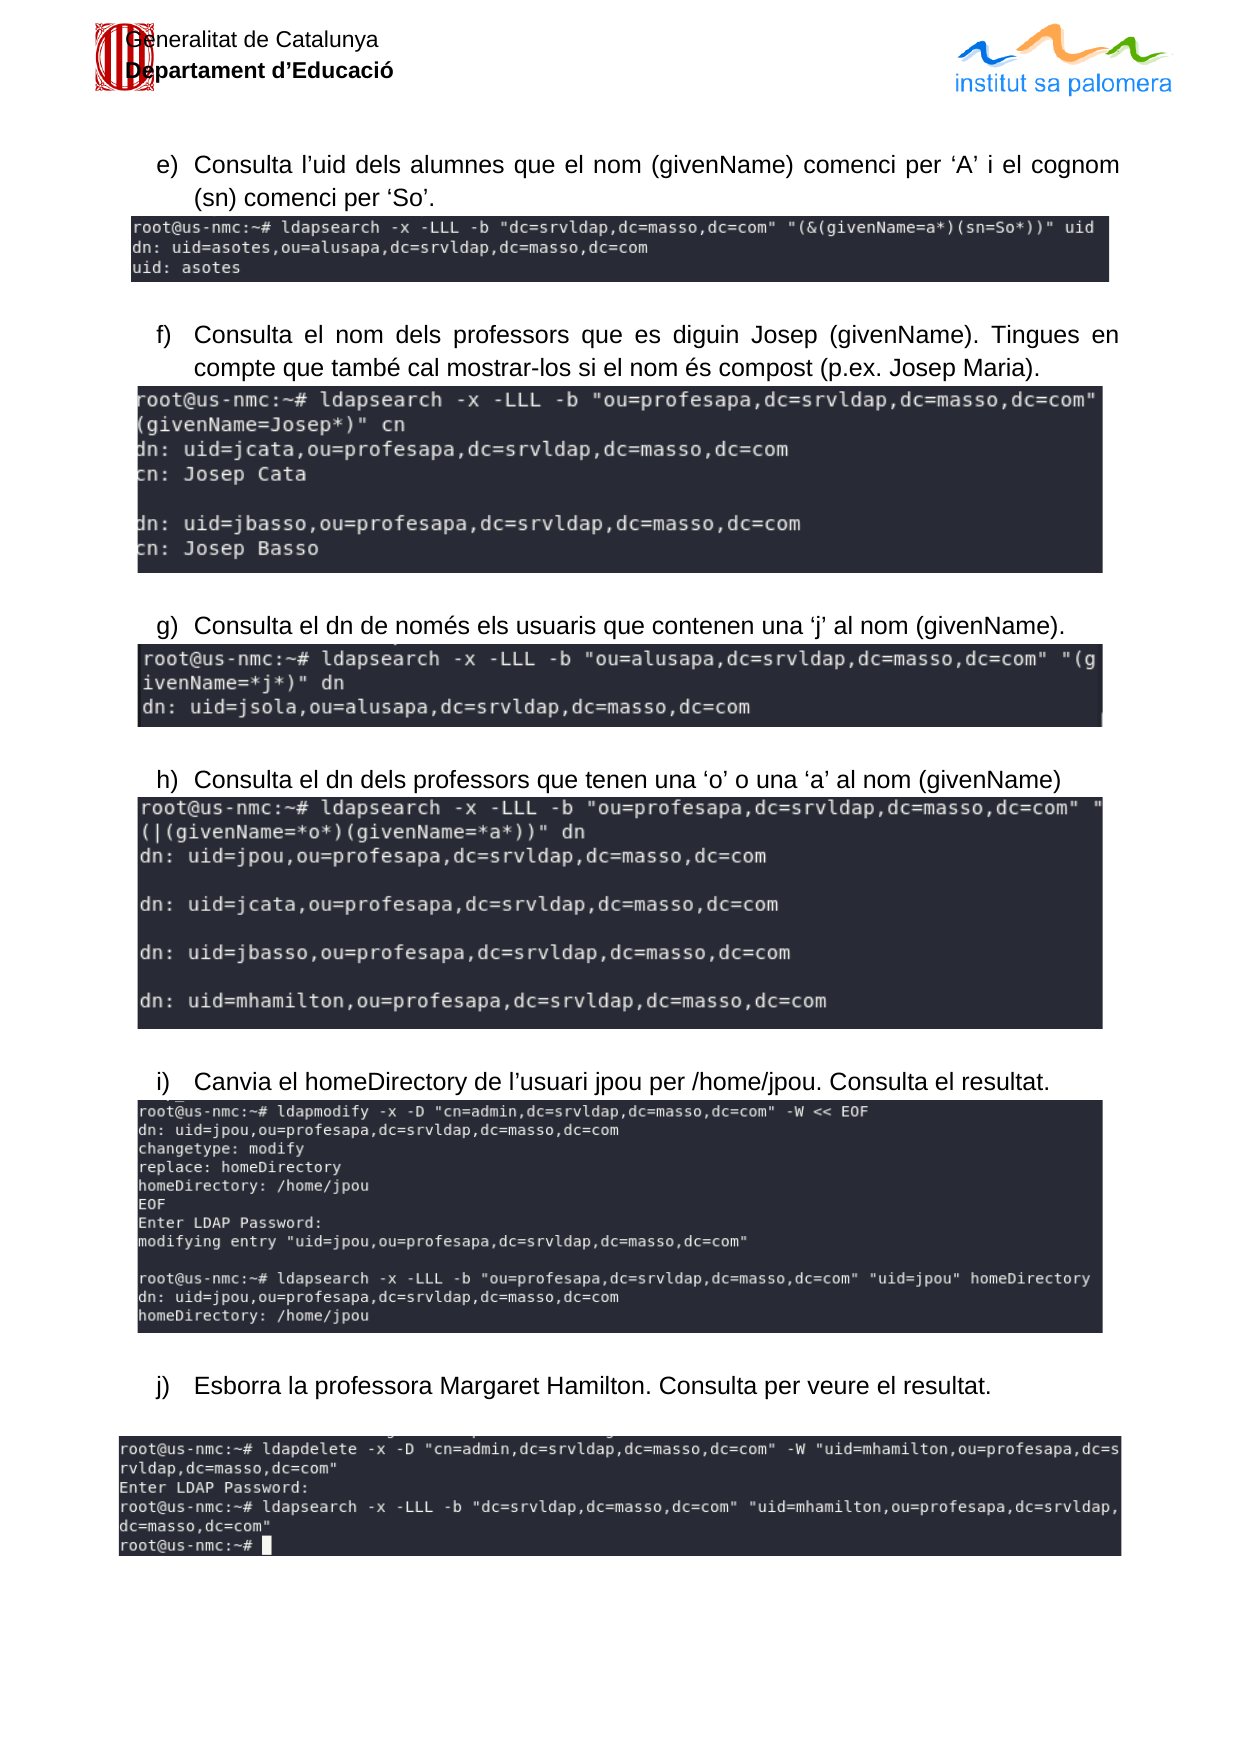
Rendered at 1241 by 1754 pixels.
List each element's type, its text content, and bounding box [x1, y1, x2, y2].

list Consulta el dn de només els usuaris que contenen una ‘j’ al nom (givenName). [156, 611, 1121, 640]
picture [137, 386, 1103, 573]
list Consulta el nom dels professors que es diguin Josep (givenName). Tingues en compte que també cal mostrar-los si el nom és compost (p.ex. Josep Maria). [156, 320, 1121, 382]
picture [131, 216, 1110, 282]
picture [93, 21, 155, 93]
picture [118, 1436, 1122, 1556]
picture [137, 644, 1103, 727]
picture [137, 1100, 1103, 1333]
list Consulta el dn dels professors que tenen una ‘o’ o una ‘a’ al nom (givenName) [156, 764, 1121, 793]
list Esborra la professora Margaret Hamilton. Consulta per veure el resultat. [156, 1371, 1121, 1399]
list Canvia el homeDirectory de l’usuari jpou per /home/jpou. Consulta el resultat. [156, 1067, 1121, 1096]
list Consulta l’uid dels alumnes que el nom (givenName) comenci per ‘A’ i el cognom (sn) comenci per ‘So’. [156, 150, 1121, 212]
picture [948, 21, 1177, 100]
picture [137, 797, 1103, 1029]
